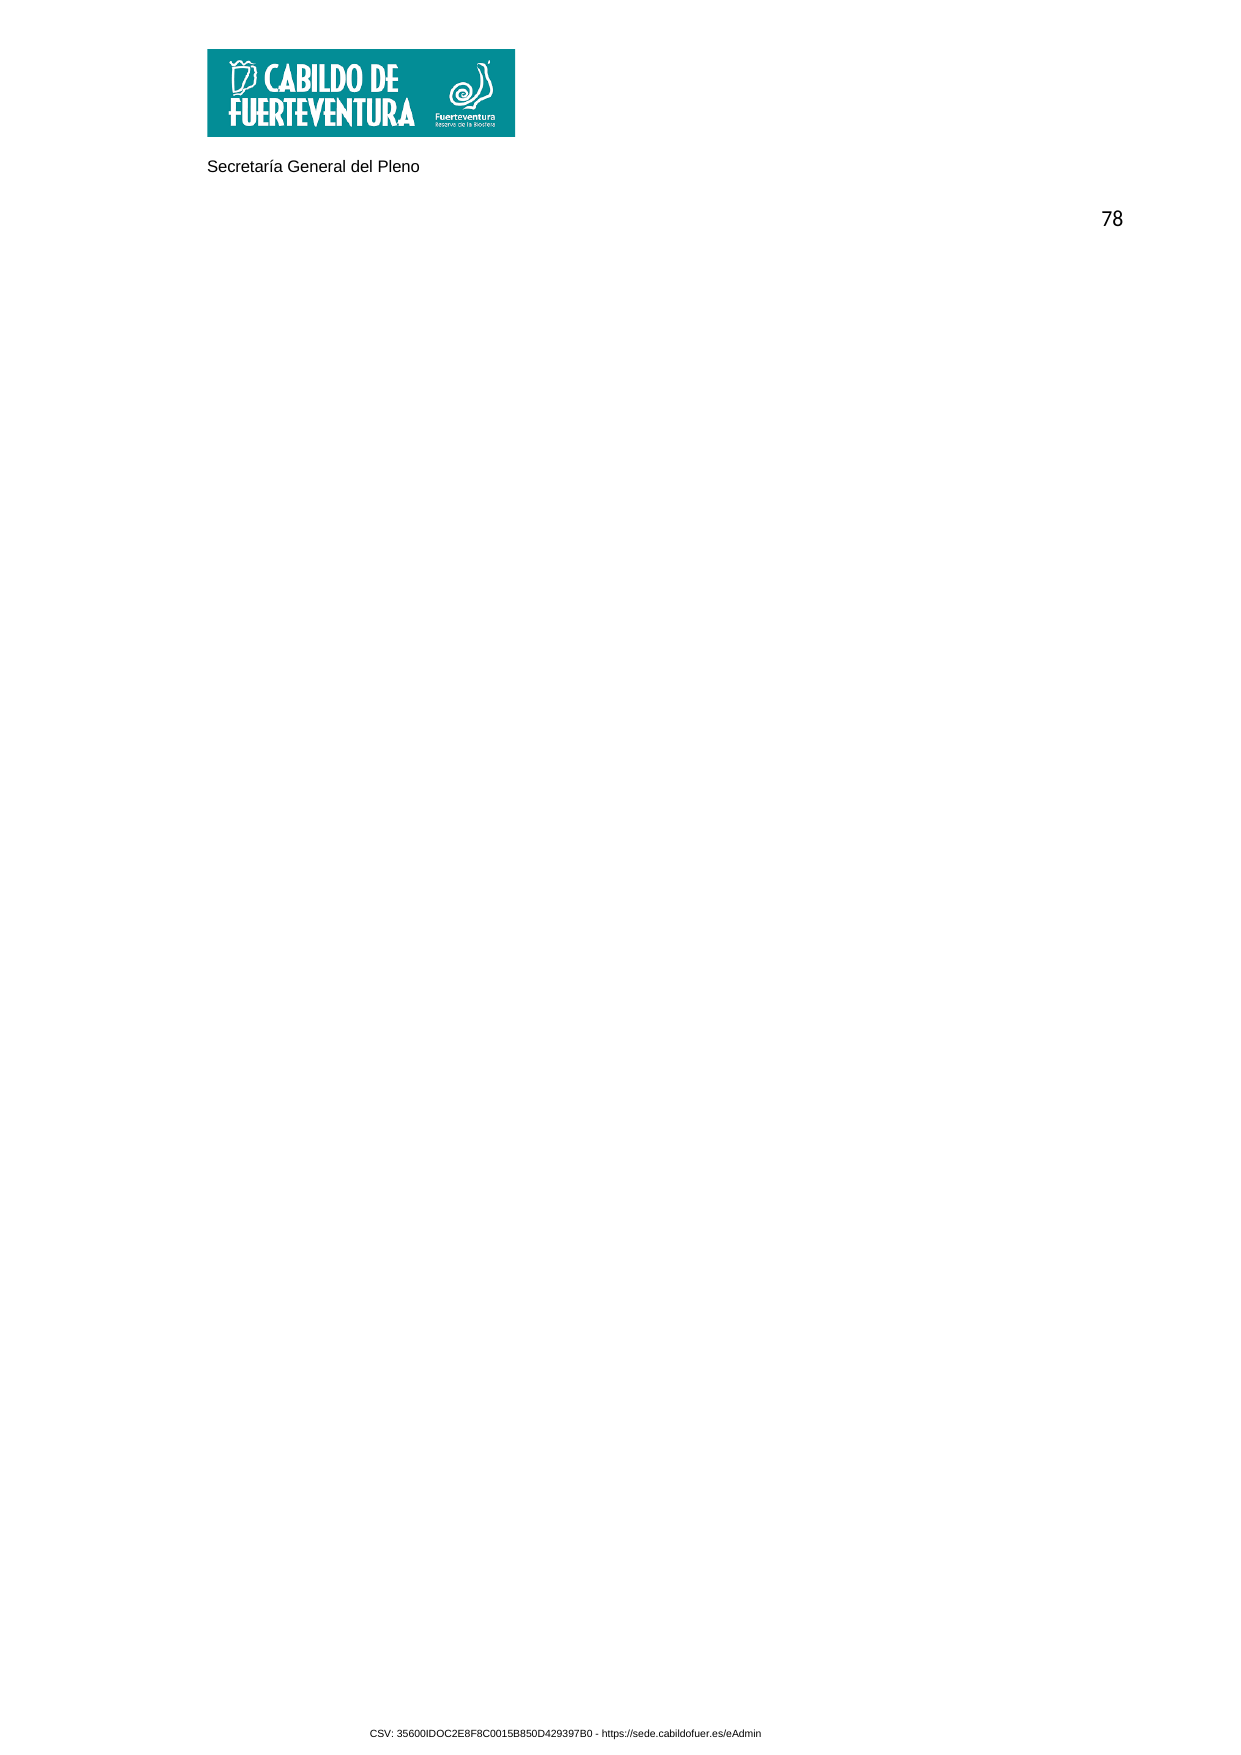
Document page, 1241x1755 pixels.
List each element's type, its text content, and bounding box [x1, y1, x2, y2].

text 78 [207, 204, 1123, 232]
